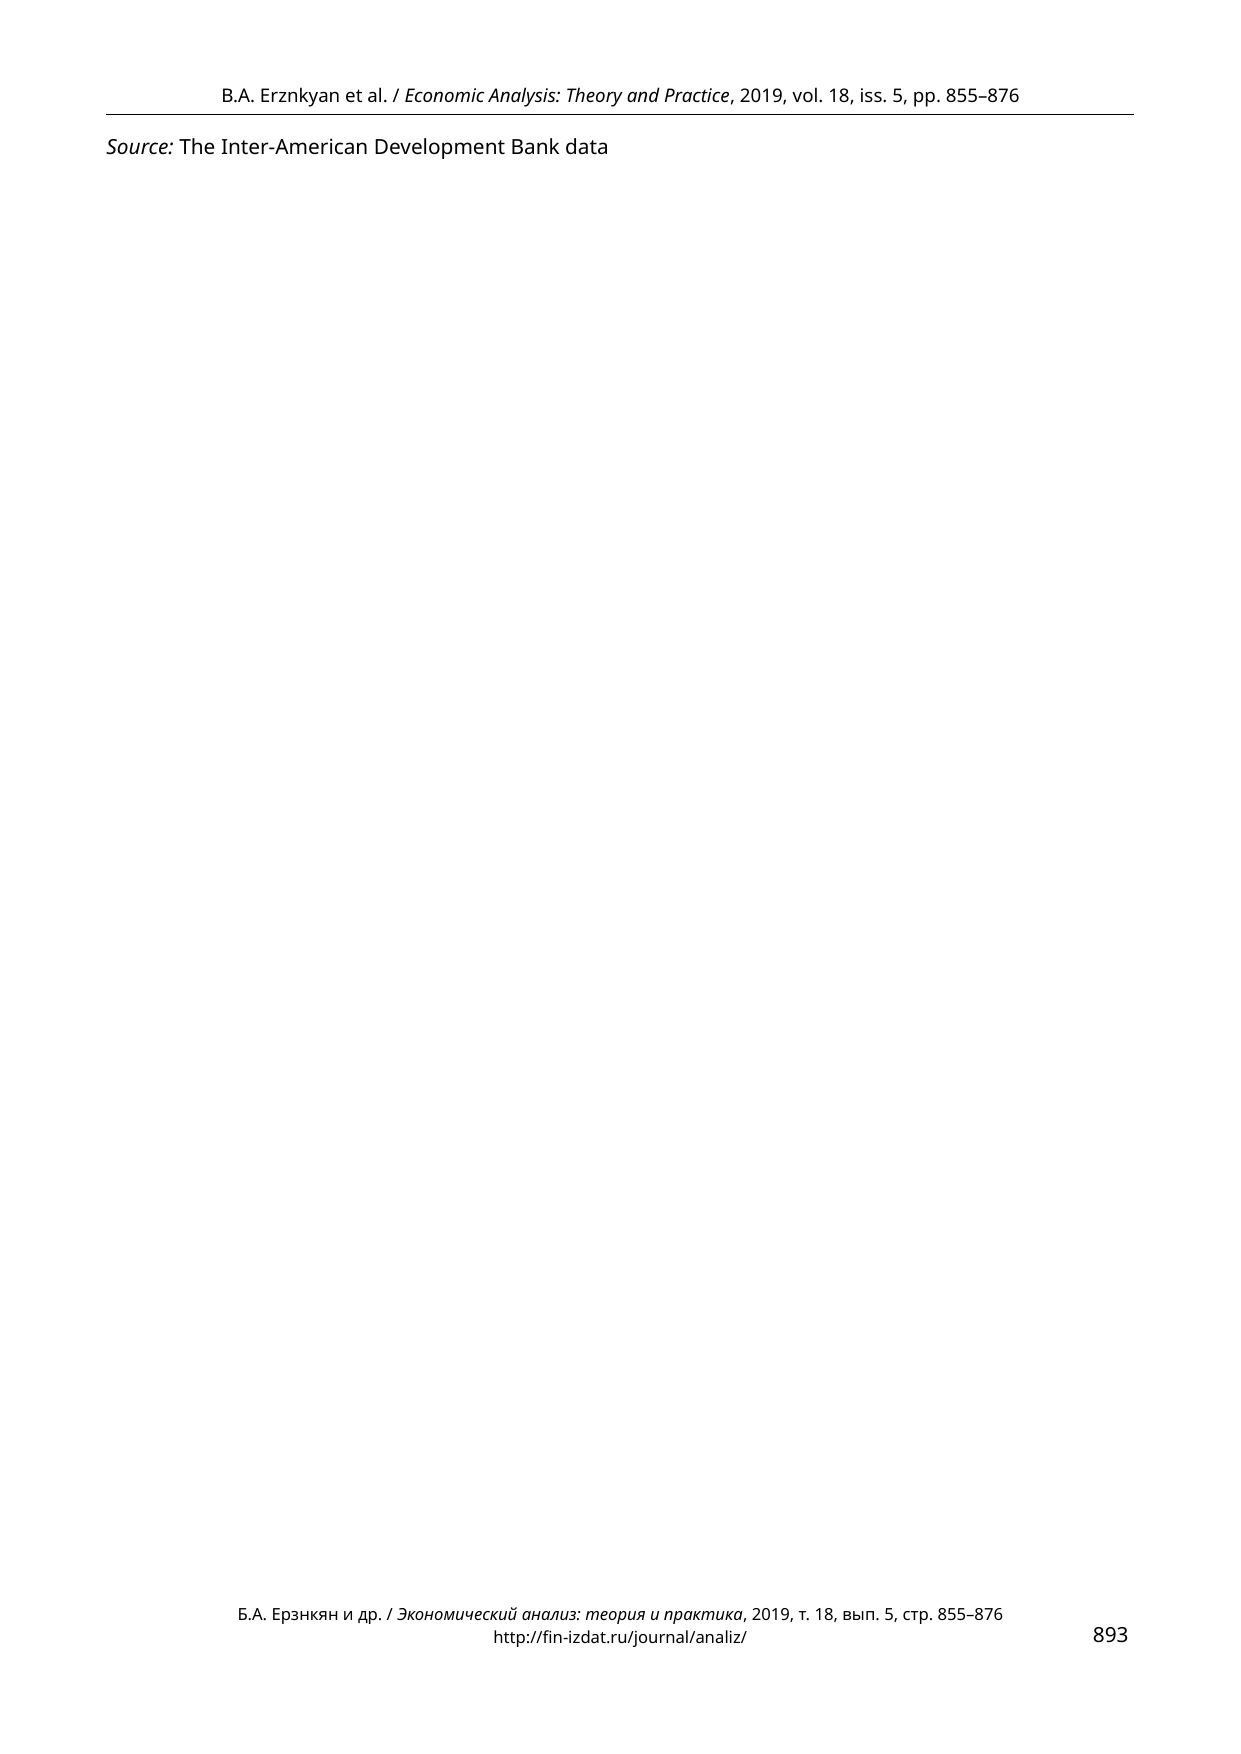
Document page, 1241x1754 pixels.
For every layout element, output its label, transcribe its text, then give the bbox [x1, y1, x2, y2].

text Source: The Inter-American Development Bank data [106, 132, 1134, 160]
